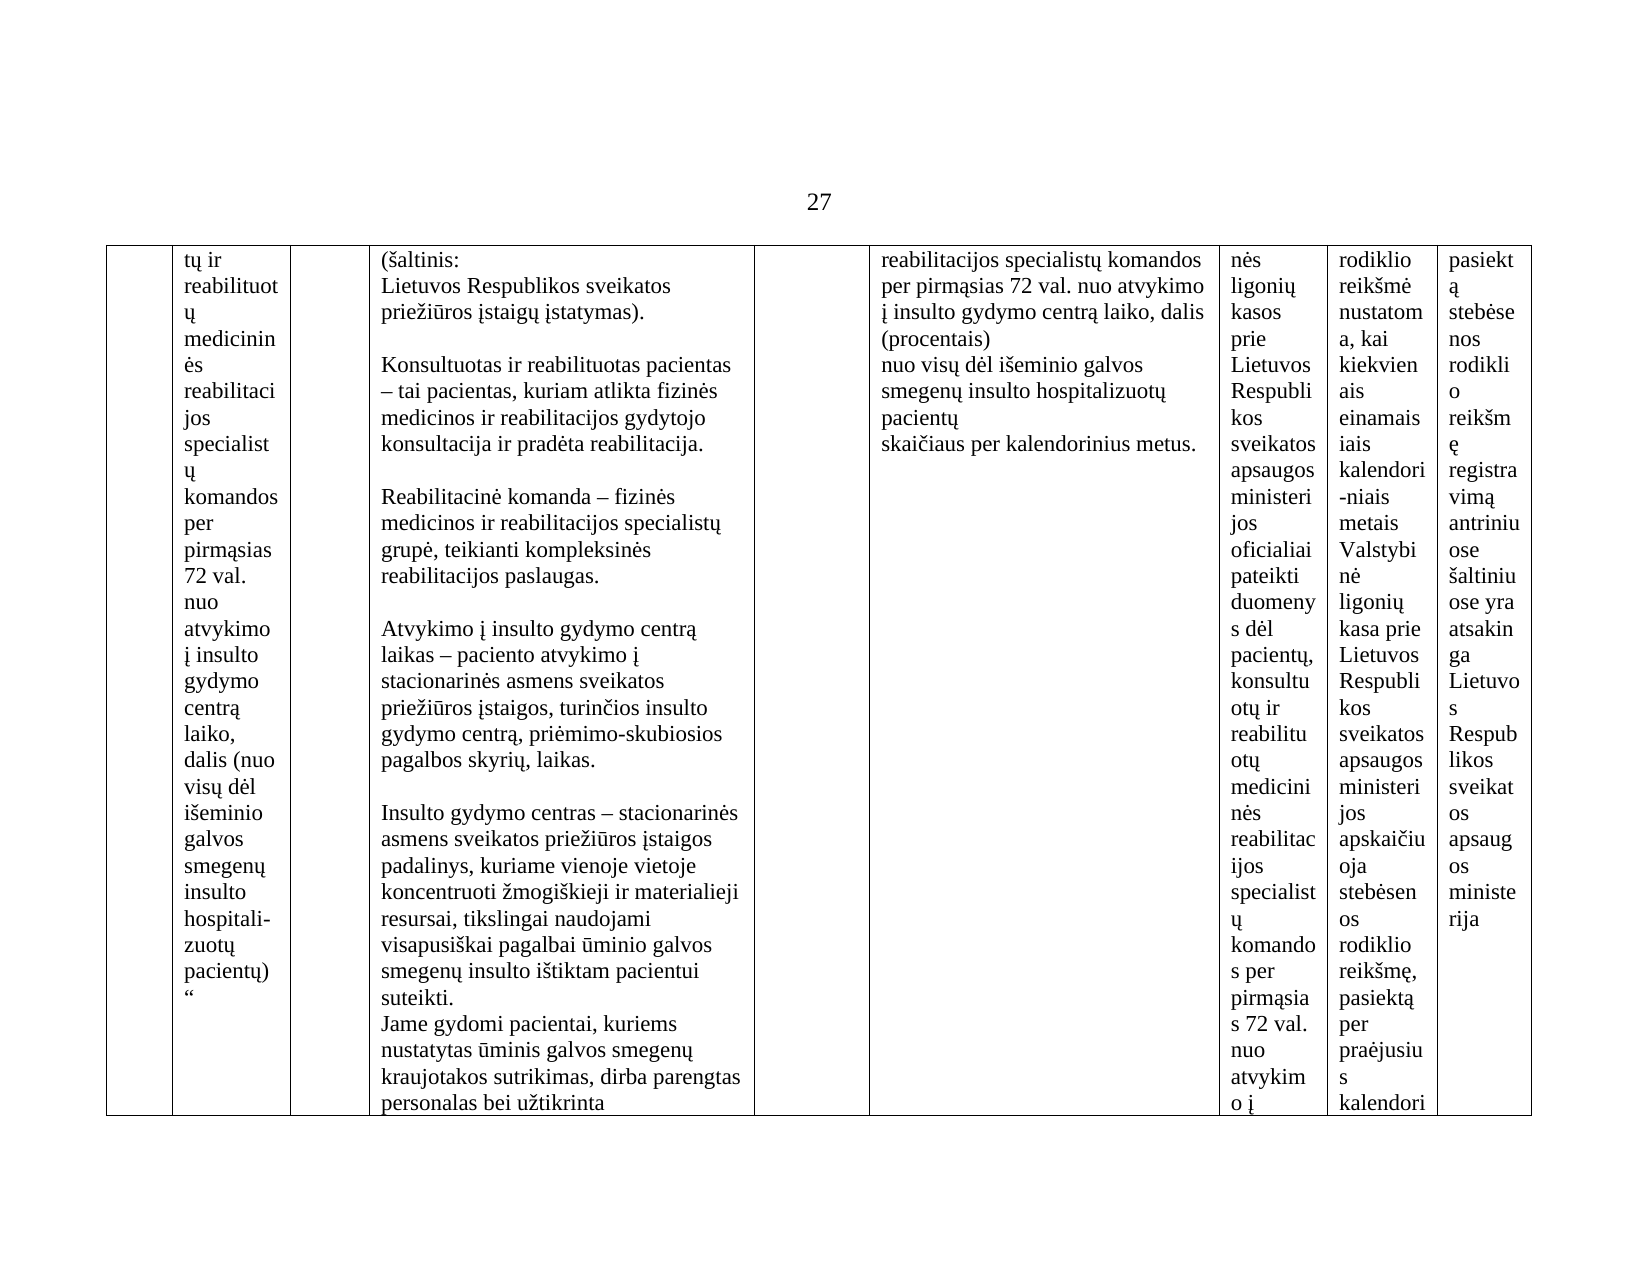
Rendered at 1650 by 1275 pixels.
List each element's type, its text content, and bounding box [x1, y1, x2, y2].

table_cell (šaltinis: Lietuvos Respublikos sveikatos priežiūros įstaigų įstatymas). Konsultuotas ir reabilituotas pacientas – tai pacientas, kuriam atlikta fizinės medicinos ir reabilitacijos gydytojo konsultacija ir pradėta reabilitacija. Reabilitacinė komanda – fizinės medicinos ir reabilitacijos specialistų grupė, teikianti kompleksinės reabilitacijos paslaugas. Atvykimo į insulto gydymo centrą laikas – paciento atvykimo į stacionarinės asmens sveikatos priežiūros įstaigos, turinčios insulto gydymo centrą, priėmimo-skubiosios pagalbos skyrių, laikas. Insulto gydymo centras – stacionarinės asmens sveikatos priežiūros įstaigos padalinys, kuriame vienoje vietoje koncentruoti žmogiškieji ir materialieji resursai, tikslingai naudojami visapusiškai pagalbai ūminio galvos smegenų insulto ištiktam pacientui suteikti. Jame gydomi pacientai, kuriems nustatytas ūminis galvos smegenų kraujotakos sutrikimas, dirba parengtas personalas bei užtikrinta [370, 246, 754, 1115]
table_cell [755, 246, 869, 1115]
table_cell pasiektą stebėsenos rodiklio reikšmę registravimą antriniuose šaltiniuose yra atsakinga Lietuvos Respublikos sveikatos apsaugos ministerija [1438, 246, 1531, 1115]
table_cell reabilitacijos specialistų komandos per pirmąsias 72 val. nuo atvykimo į insulto gydymo centrą laiko, dalis (procentais) nuo visų dėl išeminio galvos smegenų insulto hospitalizuotų pacientų skaičiaus per kalendorinius metus. [870, 246, 1219, 1115]
table_cell rodiklio reikšmė nustatoma, kai kiekvienais einamaisiais kalendori-niais metais Valstybinė ligonių kasa prie Lietuvos Respublikos sveikatos apsaugos ministerijos apskaičiuoja stebėsenos rodiklio reikšmę, pasiektą per praėjusius kalendori [1328, 246, 1437, 1115]
table_cell tų ir reabilituotų medicininės reabilitacijos specialistų komandos per pirmąsias 72 val. nuo atvykimo į insulto gydymo centrą laiko, dalis (nuo visų dėl išeminio galvos smegenų insulto hospitali-zuotų pacientų)“ [173, 246, 290, 1115]
table_cell nės ligonių kasos prie Lietuvos Respublikos sveikatos apsaugos ministerijos oficialiai pateikti duomenys dėl pacientų, konsultuotų ir reabilituotų medicininės reabilitacijos specialistų komandos per pirmąsias 72 val. nuo atvykimo į [1220, 246, 1327, 1115]
table_cell [291, 246, 369, 1115]
table_cell [107, 246, 172, 1115]
